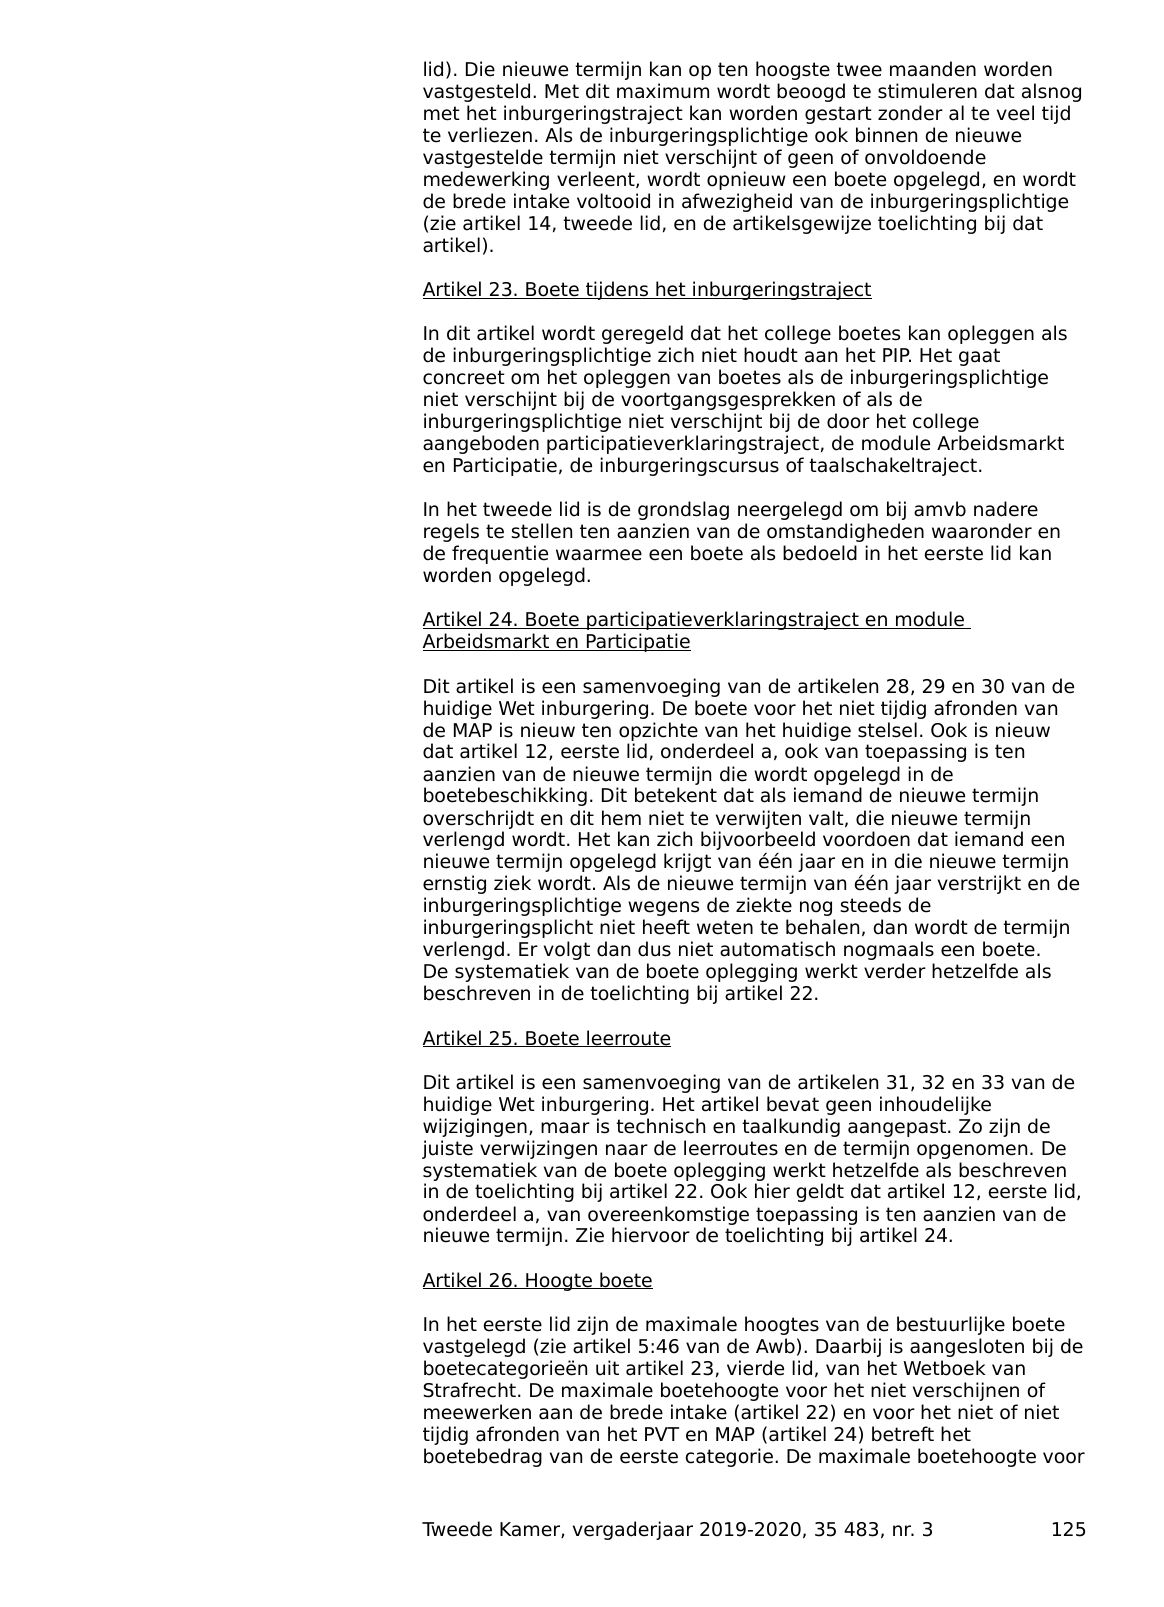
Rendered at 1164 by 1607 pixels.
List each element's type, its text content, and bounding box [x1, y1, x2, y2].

text In het tweede lid is de grondslag neergelegd om bij amvb nadere regels te stellen ten aanzien van de omstandigheden waaronder en de frequentie waarmee een boete als bedoeld in het eerste lid kan worden opgelegd. [422, 499, 1087, 587]
subtitle Artikel 23. Boete tijdens het inburgeringstraject [422, 279, 1087, 301]
subtitle Artikel 25. Boete leerroute [422, 1027, 1087, 1049]
subtitle Artikel 24. Boete participatieverklaringstraject en module Arbeidsmarkt en Participatie [422, 609, 1087, 653]
text In het eerste lid zijn de maximale hoogtes van de bestuurlijke boete vastgelegd (zie artikel 5:46 van de Awb). Daarbij is aangesloten bij de boetecategorieën uit artikel 23, vierde lid, van het Wetboek van Strafrecht. De maximale boetehoogte voor het niet verschijnen of meewerken aan de brede intake (artikel 22) en voor het niet of niet tijdig afronden van het PVT en MAP (artikel 24) betreft het boetebedrag van de eerste categorie. De maximale boetehoogte voor [422, 1314, 1087, 1468]
text De systematiek van de boete oplegging werkt verder hetzelfde als beschreven in de toelichting bij artikel 22. [422, 961, 1087, 1005]
text Dit artikel is een samenvoeging van de artikelen 28, 29 en 30 van de huidige Wet inburgering. De boete voor het niet tijdig afronden van de MAP is nieuw ten opzichte van het huidige stelsel. Ook is nieuw dat artikel 12, eerste lid, onderdeel a, ook van toepassing is ten aanzien van de nieuwe termijn die wordt opgelegd in de boetebeschikking. Dit betekent dat als iemand de nieuwe termijn overschrijdt en dit hem niet te verwijten valt, die nieuwe termijn verlengd wordt. Het kan zich bijvoorbeeld voordoen dat iemand een nieuwe termijn opgelegd krijgt van één jaar en in die nieuwe termijn ernstig ziek wordt. Als de nieuwe termijn van één jaar verstrijkt en de inburgeringsplichtige wegens de ziekte nog steeds de inburgeringsplicht niet heeft weten te behalen, dan wordt de termijn verlengd. Er volgt dan dus niet automatisch nogmaals een boete. [422, 676, 1087, 961]
text lid). Die nieuwe termijn kan op ten hoogste twee maanden worden vastgesteld. Met dit maximum wordt beoogd te stimuleren dat alsnog met het inburgeringstraject kan worden gestart zonder al te veel tijd te verliezen. Als de inburgeringsplichtige ook binnen de nieuwe vastgestelde termijn niet verschijnt of geen of onvoldoende medewerking verleent, wordt opnieuw een boete opgelegd, en wordt de brede intake voltooid in afwezigheid van de inburgeringsplichtige (zie artikel 14, tweede lid, en de artikelsgewijze toelichting bij dat artikel). [422, 59, 1087, 257]
subtitle Artikel 26. Hoogte boete [422, 1269, 1087, 1292]
text Dit artikel is een samenvoeging van de artikelen 31, 32 en 33 van de huidige Wet inburgering. Het artikel bevat geen inhoudelijke wijzigingen, maar is technisch en taalkundig aangepast. Zo zijn de juiste verwijzingen naar de leerroutes en de termijn opgenomen. De systematiek van de boete oplegging werkt hetzelfde als beschreven in de toelichting bij artikel 22. Ook hier geldt dat artikel 12, eerste lid, onderdeel a, van overeenkomstige toepassing is ten aanzien van de nieuwe termijn. Zie hiervoor de toelichting bij artikel 24. [422, 1072, 1087, 1247]
text In dit artikel wordt geregeld dat het college boetes kan opleggen als de inburgeringsplichtige zich niet houdt aan het PIP. Het gaat concreet om het opleggen van boetes als de inburgeringsplichtige niet verschijnt bij de voortgangsgesprekken of als de inburgeringsplichtige niet verschijnt bij de door het college aangeboden participatieverklaringstraject, de module Arbeidsmarkt en Participatie, de inburgeringscursus of taalschakeltraject. [422, 323, 1087, 477]
